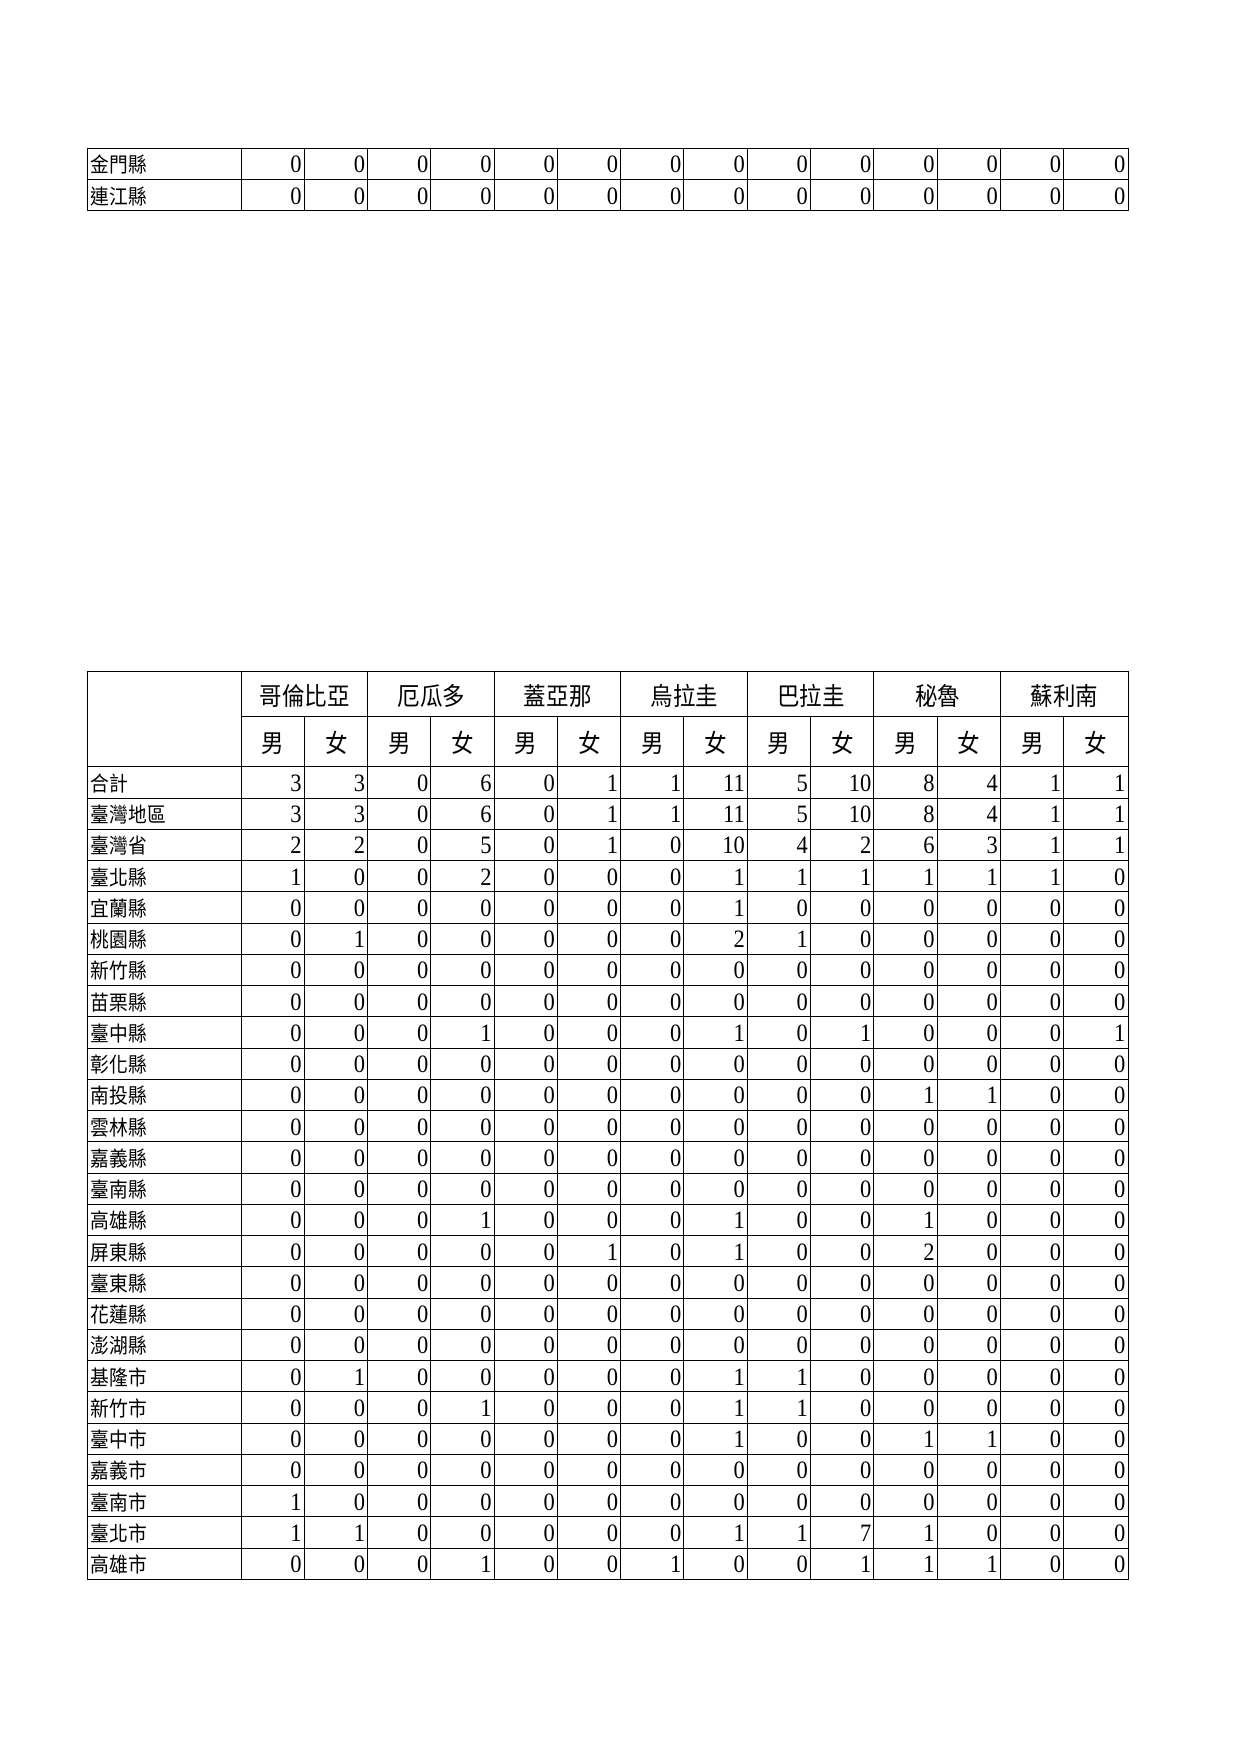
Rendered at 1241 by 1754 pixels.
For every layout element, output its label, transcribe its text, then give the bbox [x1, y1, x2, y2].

table_cell 0 [1001, 1299, 1063, 1329]
table_cell 1 [874, 1424, 937, 1454]
table_cell 0 [874, 1455, 937, 1485]
table_cell 0 [368, 180, 430, 210]
table_cell 0 [874, 1486, 937, 1516]
table_header 秘魯 [874, 672, 1000, 716]
table_cell 3 [242, 767, 304, 797]
table_cell 0 [558, 1299, 620, 1329]
table_cell 0 [558, 986, 620, 1016]
table_cell 0 [1001, 892, 1063, 922]
table_cell 0 [305, 1267, 367, 1297]
table_cell 0 [368, 830, 430, 860]
table_cell 0 [1001, 1517, 1063, 1547]
table_cell 0 [558, 1080, 620, 1110]
table_cell 0 [684, 1299, 747, 1329]
table_cell 0 [1001, 1049, 1063, 1079]
table_cell 0 [495, 1236, 557, 1266]
table_cell 0 [811, 1111, 873, 1141]
table_cell 0 [811, 1455, 873, 1485]
table_cell 0 [1064, 1236, 1128, 1266]
table_cell 宜蘭縣 [88, 892, 241, 922]
table_cell 10 [684, 830, 747, 860]
table_cell 0 [305, 892, 367, 922]
table_cell 0 [305, 1424, 367, 1454]
table_cell 0 [368, 1017, 430, 1047]
table_header [88, 672, 241, 766]
table_cell 女 [305, 717, 367, 766]
table_cell 1 [684, 1205, 747, 1235]
table_cell 0 [305, 1455, 367, 1485]
table_cell 1 [431, 1549, 494, 1579]
table_cell 嘉義市 [88, 1455, 241, 1485]
table_cell 0 [748, 955, 810, 985]
table_cell 0 [558, 1174, 620, 1204]
table_cell 0 [938, 955, 1000, 985]
table_cell 2 [684, 924, 747, 954]
table_cell 1 [621, 767, 683, 797]
table_cell 0 [558, 180, 620, 210]
table_cell 0 [558, 1142, 620, 1172]
table_cell 0 [621, 861, 683, 891]
table_header 厄瓜多 [368, 672, 494, 716]
table_cell 0 [811, 1080, 873, 1110]
table_cell 0 [305, 180, 367, 210]
table_cell 0 [1001, 1330, 1063, 1360]
table_cell 0 [811, 1299, 873, 1329]
table_cell 0 [495, 1361, 557, 1391]
table_cell 0 [242, 1174, 304, 1204]
table_cell 0 [748, 1267, 810, 1297]
table_cell 0 [368, 1549, 430, 1579]
table_cell 0 [874, 1330, 937, 1360]
table_cell 4 [938, 767, 1000, 797]
table_cell 0 [621, 1080, 683, 1110]
table_cell 0 [1064, 180, 1128, 210]
table_cell 基隆市 [88, 1361, 241, 1391]
table_cell 1 [305, 1517, 367, 1547]
table_cell 0 [1001, 1205, 1063, 1235]
table_cell 0 [621, 1330, 683, 1360]
table_cell 0 [811, 924, 873, 954]
table_cell 0 [811, 1392, 873, 1422]
table_cell 臺東縣 [88, 1267, 241, 1297]
table_cell 0 [811, 1486, 873, 1516]
table_cell 0 [368, 861, 430, 891]
table_cell 6 [874, 830, 937, 860]
table_cell 0 [748, 1236, 810, 1266]
table_cell 臺中市 [88, 1424, 241, 1454]
table_cell 0 [621, 149, 683, 179]
table_cell 0 [1001, 180, 1063, 210]
table_cell 0 [558, 1455, 620, 1485]
table_cell 11 [684, 767, 747, 797]
table_cell 0 [874, 1111, 937, 1141]
table_cell 0 [811, 149, 873, 179]
table_cell 1 [242, 1486, 304, 1516]
table_cell 0 [368, 1517, 430, 1547]
table_cell 0 [684, 1455, 747, 1485]
table_cell 0 [1001, 1486, 1063, 1516]
table_cell 0 [621, 1174, 683, 1204]
table_cell 0 [242, 986, 304, 1016]
table_cell 0 [558, 1017, 620, 1047]
table_cell 男 [621, 717, 683, 766]
table_cell 0 [495, 1299, 557, 1329]
table_cell 0 [431, 1486, 494, 1516]
table_cell 0 [368, 1330, 430, 1360]
table_cell 1 [938, 1424, 1000, 1454]
table_cell 0 [1064, 1517, 1128, 1547]
table_cell 0 [938, 986, 1000, 1016]
table_cell 高雄縣 [88, 1205, 241, 1235]
table_cell 0 [748, 180, 810, 210]
table_cell 0 [938, 1299, 1000, 1329]
table_cell 1 [748, 1361, 810, 1391]
table_cell 0 [874, 892, 937, 922]
table_cell 女 [1064, 717, 1128, 766]
table_cell 0 [938, 1142, 1000, 1172]
table_cell 0 [1001, 924, 1063, 954]
table_cell 臺灣省 [88, 830, 241, 860]
table_cell 0 [684, 1080, 747, 1110]
table_cell 0 [242, 892, 304, 922]
table_cell 1 [1064, 799, 1128, 829]
table_cell 0 [684, 1267, 747, 1297]
table_cell 0 [242, 1392, 304, 1422]
table_cell 0 [431, 1142, 494, 1172]
table_cell 0 [621, 1049, 683, 1079]
table_cell 0 [811, 1361, 873, 1391]
table_cell 0 [1001, 1142, 1063, 1172]
table_cell 花蓮縣 [88, 1299, 241, 1329]
table_cell 0 [368, 924, 430, 954]
table_cell 0 [1064, 1486, 1128, 1516]
table_cell 0 [368, 1299, 430, 1329]
table_cell 雲林縣 [88, 1111, 241, 1141]
table_cell 0 [495, 1267, 557, 1297]
table_cell 0 [938, 1486, 1000, 1516]
table_cell 0 [305, 1142, 367, 1172]
table_cell 0 [1001, 149, 1063, 179]
table_cell 0 [242, 1205, 304, 1235]
table_cell 0 [811, 180, 873, 210]
table_cell 0 [1001, 1392, 1063, 1422]
table_cell 0 [242, 1080, 304, 1110]
table_cell 1 [938, 1080, 1000, 1110]
table_cell 連江縣 [88, 180, 241, 210]
table_header 蘇利南 [1001, 672, 1128, 716]
table_cell 0 [558, 924, 620, 954]
table_cell 0 [874, 924, 937, 954]
table_cell 0 [1064, 986, 1128, 1016]
table_cell 0 [1001, 1174, 1063, 1204]
table_cell 0 [431, 1517, 494, 1547]
table_cell 0 [1001, 1424, 1063, 1454]
table_cell 0 [495, 767, 557, 797]
table_cell 女 [811, 717, 873, 766]
table_cell 0 [684, 180, 747, 210]
table_cell 0 [242, 180, 304, 210]
table_cell 1 [558, 1236, 620, 1266]
table_cell 1 [748, 1517, 810, 1547]
table_cell 10 [811, 767, 873, 797]
table_cell 1 [431, 1205, 494, 1235]
table_cell 男 [748, 717, 810, 766]
table_cell 0 [558, 1424, 620, 1454]
table_cell 1 [811, 1017, 873, 1047]
table_cell 2 [431, 861, 494, 891]
table_cell 0 [495, 924, 557, 954]
table_cell 0 [621, 1424, 683, 1454]
table_cell 0 [558, 1267, 620, 1297]
table_cell 0 [242, 1424, 304, 1454]
table_cell 臺北縣 [88, 861, 241, 891]
table_cell 3 [305, 767, 367, 797]
table_cell 0 [558, 1517, 620, 1547]
table_cell 0 [431, 892, 494, 922]
table_cell 5 [748, 799, 810, 829]
table_cell 0 [748, 1455, 810, 1485]
table_cell 臺南縣 [88, 1174, 241, 1204]
table_cell 0 [495, 1174, 557, 1204]
table_cell 0 [1001, 986, 1063, 1016]
table_cell 0 [431, 1111, 494, 1141]
table_cell 0 [1064, 924, 1128, 954]
table_cell 女 [558, 717, 620, 766]
table_cell 1 [1064, 830, 1128, 860]
table_cell 0 [431, 955, 494, 985]
table_cell 0 [748, 1049, 810, 1079]
table_cell 0 [621, 955, 683, 985]
table_cell 0 [558, 149, 620, 179]
table_cell 0 [495, 1549, 557, 1579]
table_cell 1 [684, 861, 747, 891]
table_cell 0 [874, 149, 937, 179]
table_cell 金門縣 [88, 149, 241, 179]
table_cell 0 [621, 1361, 683, 1391]
table_cell 0 [1001, 1361, 1063, 1391]
table_cell 3 [242, 799, 304, 829]
table_cell 0 [684, 1330, 747, 1360]
table_cell 0 [495, 180, 557, 210]
table_header 蓋亞那 [495, 672, 620, 716]
table_cell 0 [431, 1424, 494, 1454]
table_cell 0 [684, 1142, 747, 1172]
table_cell 0 [621, 1486, 683, 1516]
table_cell 0 [811, 1205, 873, 1235]
table_cell 0 [368, 1205, 430, 1235]
table_cell 0 [495, 1424, 557, 1454]
table_cell 0 [811, 1174, 873, 1204]
table_cell 0 [558, 1049, 620, 1079]
table_cell 0 [368, 892, 430, 922]
table_cell 0 [874, 1142, 937, 1172]
table_cell 0 [368, 1142, 430, 1172]
table_cell 0 [811, 955, 873, 985]
table_cell 0 [684, 955, 747, 985]
table_cell 0 [431, 1236, 494, 1266]
table_cell 1 [874, 1517, 937, 1547]
table_cell 1 [621, 1549, 683, 1579]
table_header 烏拉圭 [621, 672, 747, 716]
table_cell 0 [1001, 1017, 1063, 1047]
table_cell 0 [242, 1142, 304, 1172]
table_cell 0 [558, 1549, 620, 1579]
table_cell 0 [1064, 1080, 1128, 1110]
table_cell 0 [621, 1455, 683, 1485]
table_cell 0 [1064, 149, 1128, 179]
table_cell 0 [874, 180, 937, 210]
table_cell 1 [1064, 767, 1128, 797]
table_cell 男 [874, 717, 937, 766]
table_cell 0 [242, 1267, 304, 1297]
table_cell 0 [495, 1080, 557, 1110]
table_cell 5 [748, 767, 810, 797]
table_cell 0 [811, 1049, 873, 1079]
table_cell 0 [811, 986, 873, 1016]
table_cell 0 [938, 1392, 1000, 1422]
table_cell 0 [1001, 1236, 1063, 1266]
table_cell 11 [684, 799, 747, 829]
table_cell 10 [811, 799, 873, 829]
table_cell 0 [1064, 1142, 1128, 1172]
table_cell 1 [242, 1517, 304, 1547]
table_cell 0 [305, 149, 367, 179]
table_cell 男 [1001, 717, 1063, 766]
table_cell 0 [368, 149, 430, 179]
table_cell 0 [495, 830, 557, 860]
table_cell 8 [874, 767, 937, 797]
table_cell 0 [621, 1392, 683, 1422]
table_cell 0 [1001, 1111, 1063, 1141]
table_cell 0 [431, 924, 494, 954]
table_cell 0 [621, 1017, 683, 1047]
table_cell 1 [874, 861, 937, 891]
table_cell 0 [305, 955, 367, 985]
table_cell 0 [242, 1049, 304, 1079]
table_cell 0 [495, 1111, 557, 1141]
table_cell 桃園縣 [88, 924, 241, 954]
table_header 哥倫比亞 [242, 672, 367, 716]
table_cell 0 [368, 1392, 430, 1422]
table_cell 0 [495, 861, 557, 891]
table_cell 0 [1064, 1455, 1128, 1485]
table_cell 0 [495, 986, 557, 1016]
table_cell 3 [305, 799, 367, 829]
table_cell 0 [1001, 1455, 1063, 1485]
table_cell 0 [748, 1205, 810, 1235]
table_cell 0 [621, 1142, 683, 1172]
table_cell 0 [558, 1361, 620, 1391]
table_cell 0 [1064, 1049, 1128, 1079]
table_cell 0 [874, 1017, 937, 1047]
table_cell 0 [558, 861, 620, 891]
table_cell 0 [1001, 1267, 1063, 1297]
table_cell 0 [1064, 1111, 1128, 1141]
table_cell 0 [811, 1424, 873, 1454]
table_cell 0 [1064, 1549, 1128, 1579]
table_cell 0 [368, 1455, 430, 1485]
table_cell 0 [811, 892, 873, 922]
table_cell 0 [431, 1299, 494, 1329]
table_cell 0 [431, 1361, 494, 1391]
table_cell 0 [748, 892, 810, 922]
table_cell 1 [684, 1017, 747, 1047]
table_cell 0 [368, 986, 430, 1016]
table_cell 0 [684, 1486, 747, 1516]
table_cell 0 [621, 1299, 683, 1329]
table_cell 0 [1064, 1267, 1128, 1297]
table_cell 0 [495, 1517, 557, 1547]
table_cell 合計 [88, 767, 241, 797]
table_cell 0 [874, 1049, 937, 1079]
table_cell 0 [1064, 1174, 1128, 1204]
table_cell 1 [684, 892, 747, 922]
table_cell 0 [431, 1049, 494, 1079]
table_cell 0 [495, 149, 557, 179]
table_cell 0 [874, 1267, 937, 1297]
table_cell 0 [874, 1174, 937, 1204]
table_cell 0 [242, 1361, 304, 1391]
table_cell 0 [495, 1330, 557, 1360]
table_cell 0 [242, 149, 304, 179]
table_cell 1 [558, 767, 620, 797]
table_cell 0 [938, 1049, 1000, 1079]
table_cell 8 [874, 799, 937, 829]
table_cell 0 [431, 986, 494, 1016]
table_cell 苗栗縣 [88, 986, 241, 1016]
table_cell 1 [305, 924, 367, 954]
table_cell 1 [1064, 1017, 1128, 1047]
table_cell 0 [495, 1049, 557, 1079]
table_cell 0 [242, 1111, 304, 1141]
table_cell 0 [1064, 1392, 1128, 1422]
table_cell 1 [621, 799, 683, 829]
table_cell 0 [748, 1549, 810, 1579]
table_cell 1 [1001, 799, 1063, 829]
table_cell 0 [938, 892, 1000, 922]
table_cell 0 [748, 1111, 810, 1141]
table_cell 0 [938, 1517, 1000, 1547]
table_cell 0 [1064, 892, 1128, 922]
table_cell 0 [684, 986, 747, 1016]
table_cell 0 [621, 1111, 683, 1141]
table_cell 0 [242, 1549, 304, 1579]
table_cell 女 [431, 717, 494, 766]
table_cell 4 [938, 799, 1000, 829]
table_cell 南投縣 [88, 1080, 241, 1110]
table_cell 0 [938, 1236, 1000, 1266]
table_cell 1 [1001, 767, 1063, 797]
table_cell 0 [1064, 1299, 1128, 1329]
table_cell 0 [811, 1267, 873, 1297]
table_cell 0 [558, 1330, 620, 1360]
table_cell 0 [368, 1361, 430, 1391]
table_cell 0 [874, 1299, 937, 1329]
table_cell 臺北市 [88, 1517, 241, 1547]
table_cell 0 [368, 955, 430, 985]
table_cell 0 [305, 1174, 367, 1204]
table_header 巴拉圭 [748, 672, 873, 716]
table_cell 0 [495, 1455, 557, 1485]
table_cell 澎湖縣 [88, 1330, 241, 1360]
table_cell 0 [431, 180, 494, 210]
table_cell 0 [621, 924, 683, 954]
table_cell 0 [874, 986, 937, 1016]
table_cell 0 [558, 1205, 620, 1235]
table_cell 0 [621, 180, 683, 210]
table_cell 0 [684, 1549, 747, 1579]
table_cell 0 [305, 1392, 367, 1422]
table_cell 女 [684, 717, 747, 766]
table_cell 男 [368, 717, 430, 766]
table_cell 0 [938, 1361, 1000, 1391]
table_cell 0 [558, 892, 620, 922]
table_cell 0 [305, 1080, 367, 1110]
table_cell 0 [621, 986, 683, 1016]
table_cell 0 [305, 1236, 367, 1266]
table_cell 0 [621, 1267, 683, 1297]
table_cell 彰化縣 [88, 1049, 241, 1079]
table_cell 0 [431, 149, 494, 179]
table_cell 1 [684, 1517, 747, 1547]
table_cell 0 [621, 1236, 683, 1266]
table_cell 男 [242, 717, 304, 766]
table_cell 0 [242, 924, 304, 954]
table_cell 0 [368, 1049, 430, 1079]
table_cell 0 [811, 1330, 873, 1360]
table_cell 0 [874, 955, 937, 985]
table_cell 男 [495, 717, 557, 766]
table_cell 0 [748, 1330, 810, 1360]
table_cell 0 [1064, 1424, 1128, 1454]
table_cell 0 [431, 1080, 494, 1110]
table_cell 新竹縣 [88, 955, 241, 985]
table_cell 0 [242, 1017, 304, 1047]
table_cell 0 [242, 1330, 304, 1360]
table_cell 0 [242, 1236, 304, 1266]
table_cell 0 [431, 1330, 494, 1360]
table_cell 0 [874, 1392, 937, 1422]
table_cell 0 [748, 1142, 810, 1172]
table_cell 0 [1001, 955, 1063, 985]
table_cell 0 [874, 1361, 937, 1391]
table_cell 1 [1001, 861, 1063, 891]
table_cell 1 [684, 1361, 747, 1391]
table_cell 臺中縣 [88, 1017, 241, 1047]
table_cell 1 [305, 1361, 367, 1391]
table_cell 0 [938, 1330, 1000, 1360]
table_cell 2 [811, 830, 873, 860]
table_cell 0 [242, 955, 304, 985]
table_cell 0 [305, 1205, 367, 1235]
table_cell 1 [748, 861, 810, 891]
table_cell 0 [1064, 1361, 1128, 1391]
table_cell 0 [495, 1392, 557, 1422]
table_cell 0 [495, 1142, 557, 1172]
table_cell 0 [938, 1205, 1000, 1235]
table_cell 0 [495, 1205, 557, 1235]
table_cell 0 [305, 1486, 367, 1516]
table_cell 1 [684, 1392, 747, 1422]
table_cell 0 [431, 1455, 494, 1485]
table_cell 0 [1064, 1330, 1128, 1360]
table_cell 0 [684, 1049, 747, 1079]
table_cell 0 [368, 1236, 430, 1266]
table_cell 0 [558, 1392, 620, 1422]
table_cell 0 [431, 1267, 494, 1297]
table_cell 屏東縣 [88, 1236, 241, 1266]
table_cell 0 [621, 1205, 683, 1235]
table_cell 0 [242, 1455, 304, 1485]
table_cell 1 [242, 861, 304, 891]
table_cell 4 [748, 830, 810, 860]
table_cell 7 [811, 1517, 873, 1547]
table_cell 0 [305, 1299, 367, 1329]
table_cell 0 [431, 1174, 494, 1204]
table_cell 臺南市 [88, 1486, 241, 1516]
table_cell 0 [305, 986, 367, 1016]
table_cell 0 [368, 1486, 430, 1516]
table_cell 0 [495, 1486, 557, 1516]
table_cell 3 [938, 830, 1000, 860]
table_cell 0 [558, 1486, 620, 1516]
table_cell 0 [368, 1424, 430, 1454]
table_cell 1 [558, 799, 620, 829]
table_cell 0 [748, 1299, 810, 1329]
table_cell 高雄市 [88, 1549, 241, 1579]
table_cell 0 [748, 149, 810, 179]
table_cell 0 [811, 1142, 873, 1172]
table_cell 0 [621, 892, 683, 922]
table_cell 0 [1001, 1549, 1063, 1579]
table_cell 0 [495, 1017, 557, 1047]
table_cell 0 [748, 1174, 810, 1204]
table_cell 0 [495, 799, 557, 829]
table_cell 1 [938, 861, 1000, 891]
table_cell 0 [368, 799, 430, 829]
table_cell 1 [431, 1392, 494, 1422]
table_cell 0 [1064, 955, 1128, 985]
table_cell 1 [874, 1549, 937, 1579]
table_cell 新竹市 [88, 1392, 241, 1422]
table_cell 0 [242, 1299, 304, 1329]
table_cell 1 [811, 1549, 873, 1579]
table_cell 0 [558, 1111, 620, 1141]
table_cell 1 [748, 1392, 810, 1422]
table_cell 0 [938, 1267, 1000, 1297]
table_cell 1 [1001, 830, 1063, 860]
table_cell 1 [938, 1549, 1000, 1579]
table_cell 0 [368, 1267, 430, 1297]
table_cell 1 [811, 861, 873, 891]
table_cell 0 [368, 1080, 430, 1110]
table_cell 6 [431, 799, 494, 829]
table_cell 0 [368, 1111, 430, 1141]
table_cell 1 [748, 924, 810, 954]
table_cell 0 [748, 1486, 810, 1516]
table_cell 0 [621, 830, 683, 860]
table_cell 0 [938, 1174, 1000, 1204]
table_cell 0 [748, 986, 810, 1016]
table_cell 0 [938, 1017, 1000, 1047]
table_cell 0 [938, 1455, 1000, 1485]
table_cell 0 [938, 180, 1000, 210]
table_cell 0 [495, 892, 557, 922]
table_cell 0 [1001, 1080, 1063, 1110]
table_cell 0 [684, 1111, 747, 1141]
table_cell 0 [684, 1174, 747, 1204]
table_cell 1 [431, 1017, 494, 1047]
table_cell 0 [368, 1174, 430, 1204]
table_cell 1 [874, 1080, 937, 1110]
table_cell 2 [305, 830, 367, 860]
table_cell 0 [748, 1424, 810, 1454]
table_cell 0 [305, 1330, 367, 1360]
table_cell 0 [558, 955, 620, 985]
table_cell 嘉義縣 [88, 1142, 241, 1172]
table_cell 臺灣地區 [88, 799, 241, 829]
table_cell 0 [684, 149, 747, 179]
table_cell 女 [938, 717, 1000, 766]
table_cell 0 [938, 924, 1000, 954]
table_cell 0 [305, 861, 367, 891]
table_cell 2 [874, 1236, 937, 1266]
table_cell 0 [938, 1111, 1000, 1141]
table_cell 0 [368, 767, 430, 797]
table_cell 0 [305, 1111, 367, 1141]
table_cell 2 [242, 830, 304, 860]
table_cell 1 [558, 830, 620, 860]
table_cell 0 [938, 149, 1000, 179]
table_cell 0 [305, 1549, 367, 1579]
table_cell 0 [305, 1049, 367, 1079]
table_cell 0 [811, 1236, 873, 1266]
table_cell 1 [684, 1424, 747, 1454]
table_cell 1 [684, 1236, 747, 1266]
table_cell 1 [874, 1205, 937, 1235]
table_cell 0 [1064, 861, 1128, 891]
table_cell 5 [431, 830, 494, 860]
table_cell 0 [748, 1017, 810, 1047]
table_cell 0 [748, 1080, 810, 1110]
table_cell 0 [621, 1517, 683, 1547]
table_cell 6 [431, 767, 494, 797]
table_cell 0 [305, 1017, 367, 1047]
table_cell 0 [1064, 1205, 1128, 1235]
table_cell 0 [495, 955, 557, 985]
